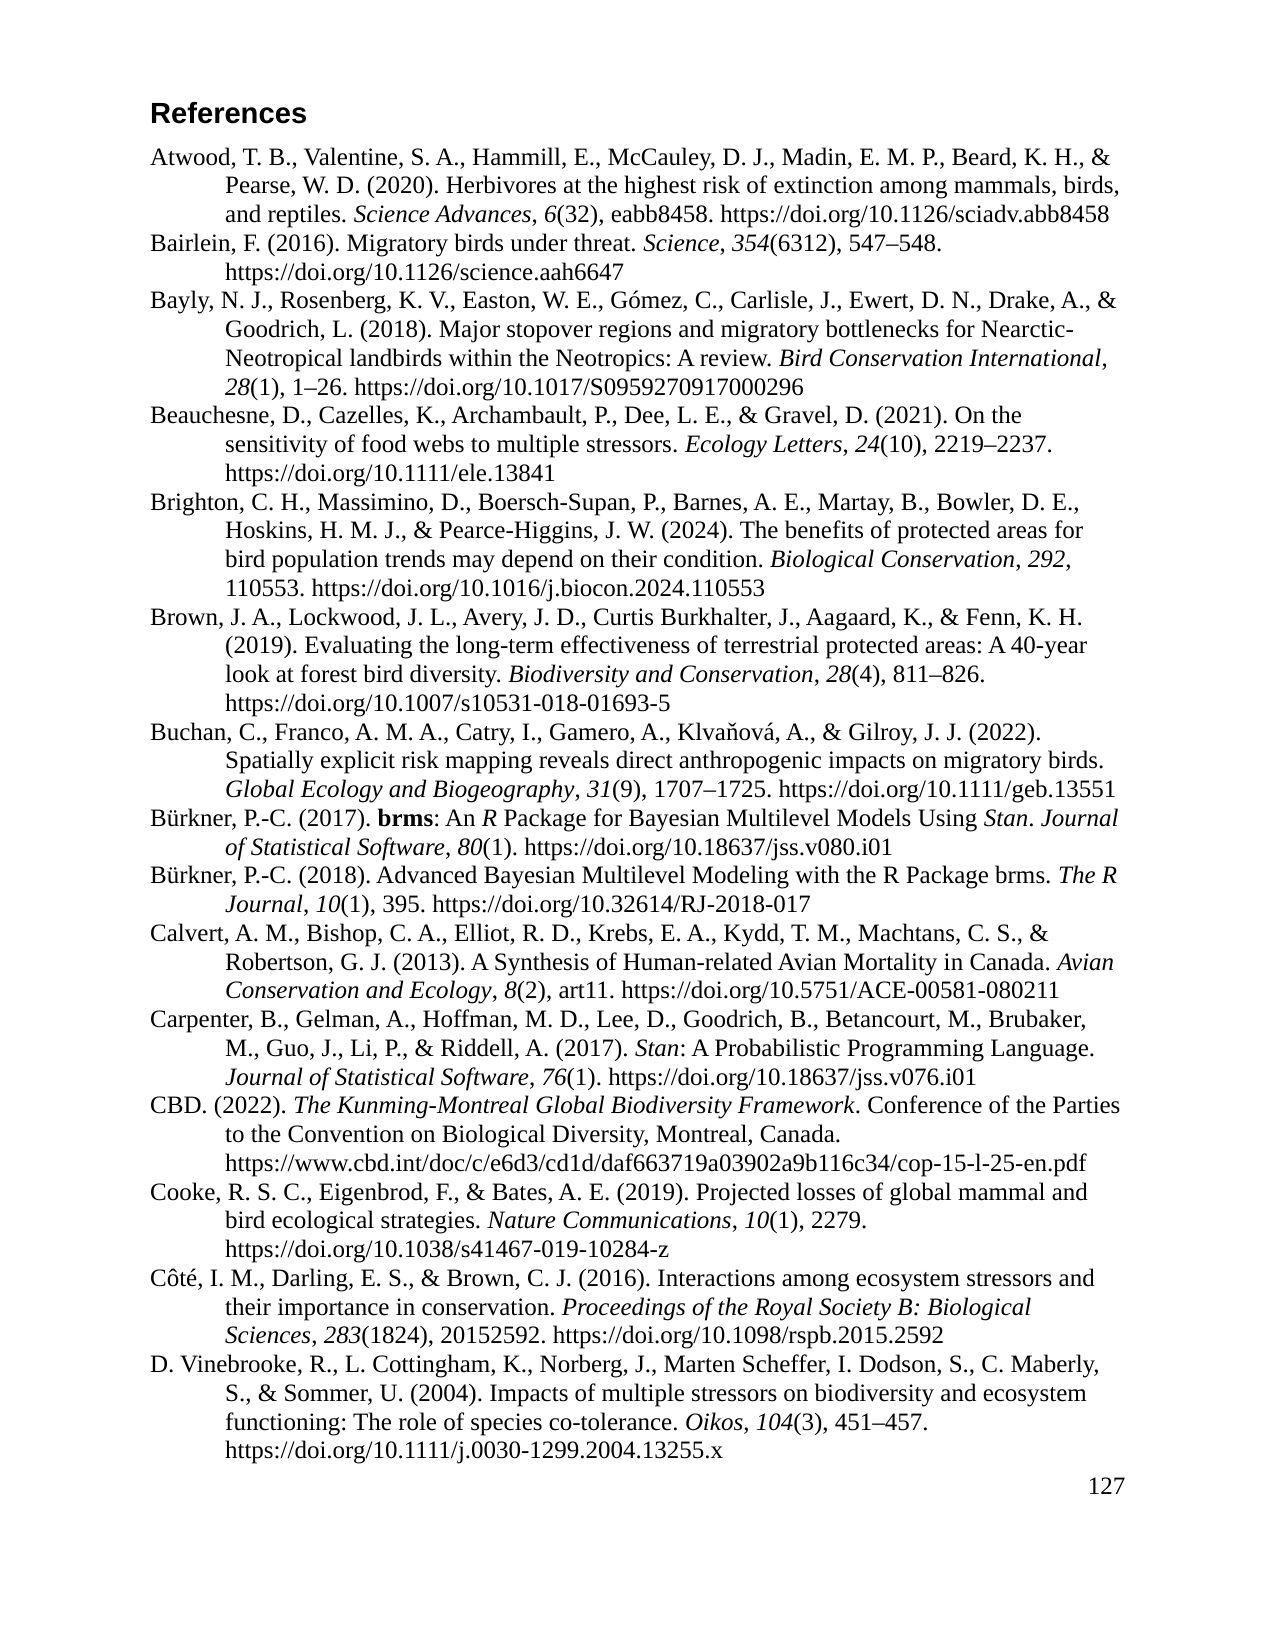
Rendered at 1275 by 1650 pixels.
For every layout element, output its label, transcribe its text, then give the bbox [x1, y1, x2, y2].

text Bairlein, F. (2016). Migratory birds under threat. Science, 354(6312), 547–548. https://doi.org/10.1126/science.aah6647 [150, 228, 1125, 286]
text CBD. (2022). The Kunming-Montreal Global Biodiversity Framework. Conference of the Parties to the Convention on Biological Diversity, Montreal, Canada. https://www.cbd.int/doc/c/e6d3/cd1d/daf663719a03902a9b116c34/cop-15-l-25-en.pdf [150, 1091, 1125, 1177]
text Brown, J. A., Lockwood, J. L., Avery, J. D., Curtis Burkhalter, J., Aagaard, K., & Fenn, K. H. (2019). Evaluating the long-term effectiveness of terrestrial protected areas: A 40-year look at forest bird diversity. Biodiversity and Conservation, 28(4), 811–826. https://doi.org/10.1007/s10531-018-01693-5 [150, 602, 1125, 717]
text Carpenter, B., Gelman, A., Hoffman, M. D., Lee, D., Goodrich, B., Betancourt, M., Brubaker, M., Guo, J., Li, P., & Riddell, A. (2017). Stan: A Probabilistic Programming Language. Journal of Statistical Software, 76(1). https://doi.org/10.18637/jss.v076.i01 [150, 1004, 1125, 1091]
text Cooke, R. S. C., Eigenbrod, F., & Bates, A. E. (2019). Projected losses of global mammal and bird ecological strategies. Nature Communications, 10(1), 2279. https://doi.org/10.1038/s41467-019-10284-z [150, 1177, 1125, 1263]
text Atwood, T. B., Valentine, S. A., Hammill, E., McCauley, D. J., Madin, E. M. P., Beard, K. H., & Pearse, W. D. (2020). Herbivores at the highest risk of extinction among mammals, birds, and reptiles. Science Advances, 6(32), eabb8458. https://doi.org/10.1126/sciadv.abb8458 [150, 142, 1125, 228]
text D. Vinebrooke, R., L. Cottingham, K., Norberg, J., Marten Scheffer, I. Dodson, S., C. Maberly, S., & Sommer, U. (2004). Impacts of multiple stressors on biodiversity and ecosystem functioning: The role of species co-tolerance. Oikos, 104(3), 451–457. https://doi.org/10.1111/j.0030-1299.2004.13255.x [150, 1349, 1125, 1464]
text Calvert, A. M., Bishop, C. A., Elliot, R. D., Krebs, E. A., Kydd, T. M., Machtans, C. S., & Robertson, G. J. (2013). A Synthesis of Human-related Avian Mortality in Canada. Avian Conservation and Ecology, 8(2), art11. https://doi.org/10.5751/ACE-00581-080211 [150, 918, 1125, 1004]
text Buchan, C., Franco, A. M. A., Catry, I., Gamero, A., Klvaňová, A., & Gilroy, J. J. (2022). Spatially explicit risk mapping reveals direct anthropogenic impacts on migratory birds. Global Ecology and Biogeography, 31(9), 1707–1725. https://doi.org/10.1111/geb.13551 [150, 717, 1125, 803]
text Côté, I. M., Darling, E. S., & Brown, C. J. (2016). Interactions among ecosystem stressors and their importance in conservation. Proceedings of the Royal Society B: Biological Sciences, 283(1824), 20152592. https://doi.org/10.1098/rspb.2015.2592 [150, 1263, 1125, 1349]
text Brighton, C. H., Massimino, D., Boersch-Supan, P., Barnes, A. E., Martay, B., Bowler, D. E., Hoskins, H. M. J., & Pearce-Higgins, J. W. (2024). The benefits of protected areas for bird population trends may depend on their condition. Biological Conservation, 292, 110553. https://doi.org/10.1016/j.biocon.2024.110553 [150, 487, 1125, 602]
text Bürkner, P.-C. (2018). Advanced Bayesian Multilevel Modeling with the R Package brms. The R Journal, 10(1), 395. https://doi.org/10.32614/RJ-2018-017 [150, 861, 1125, 918]
subtitle References [150, 96, 1125, 129]
text Bürkner, P.-C. (2017). brms: An R Package for Bayesian Multilevel Models Using Stan. Journal of Statistical Software, 80(1). https://doi.org/10.18637/jss.v080.i01 [150, 803, 1125, 861]
text Bayly, N. J., Rosenberg, K. V., Easton, W. E., Gómez, C., Carlisle, J., Ewert, D. N., Drake, A., & Goodrich, L. (2018). Major stopover regions and migratory bottlenecks for Nearctic-Neotropical landbirds within the Neotropics: A review. Bird Conservation International, 28(1), 1–26. https://doi.org/10.1017/S0959270917000296 [150, 286, 1125, 401]
text Beauchesne, D., Cazelles, K., Archambault, P., Dee, L. E., & Gravel, D. (2021). On the sensitivity of food webs to multiple stressors. Ecology Letters, 24(10), 2219–2237. https://doi.org/10.1111/ele.13841 [150, 401, 1125, 487]
